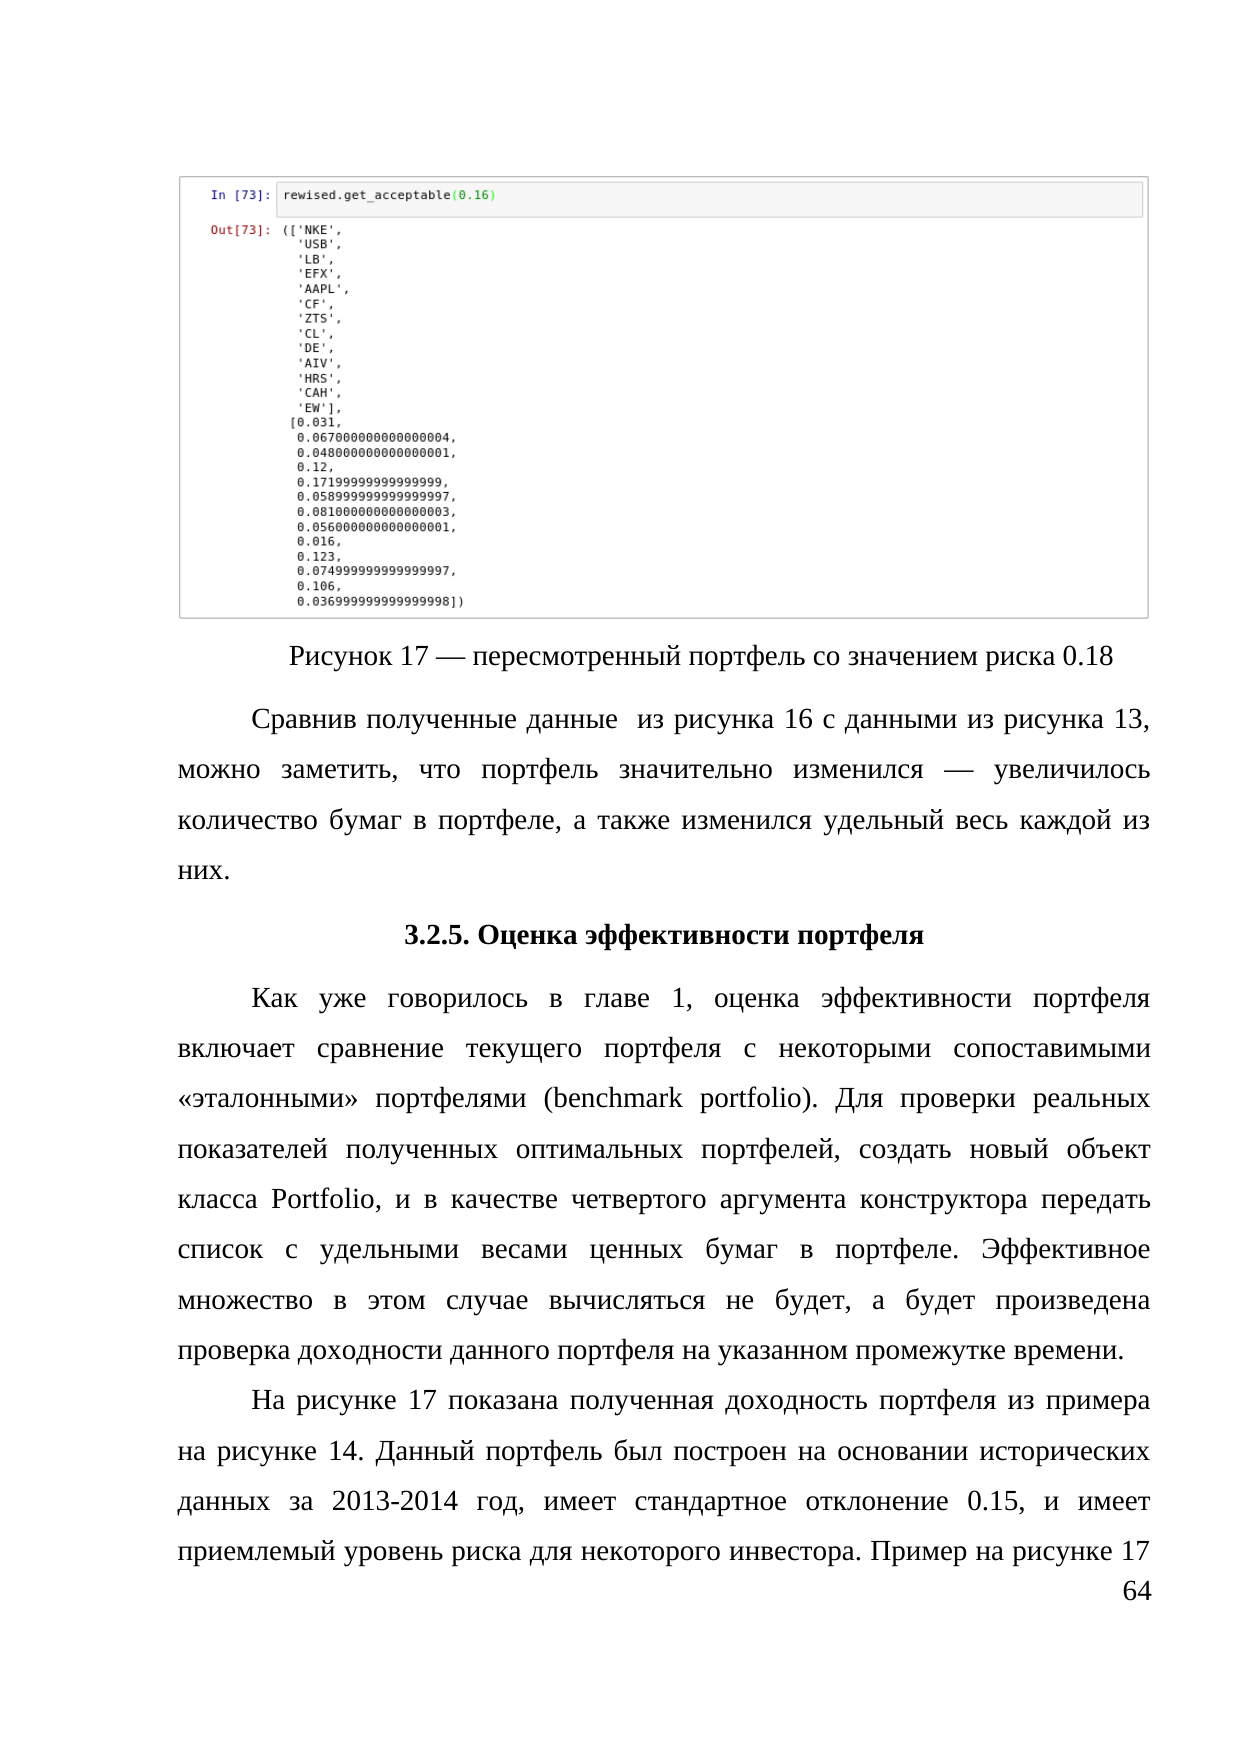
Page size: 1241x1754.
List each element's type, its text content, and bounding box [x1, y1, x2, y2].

text Сравнив полученные данные из рисунка 16 с данными из рисунка 13, можно заметить, что портфель значительно изменился — увеличилось количество бумаг в портфеле, а также изменился удельный весь каждой из них. [177, 701, 1152, 886]
subtitle 3.2.5. Оценка эффективности портфеля [177, 917, 1152, 951]
text Как уже говорилось в главе 1, оценка эффективности портфеля включает сравнение текущего портфеля с некоторыми сопоставимыми «эталонными» портфелями (benchmark portfolio). Для проверки реальных показателей полученных оптимальных портфелей, создать новый объект класса Portfolio, и в качестве четвертого аргумента конструктора передать список с удельными весами ценных бумаг в портфеле. Эффективное множество в этом случае вычисляться не будет, а будет произведена проверка доходности данного портфеля на указанном промежутке времени. [177, 980, 1152, 1366]
picture [177, 174, 1152, 622]
text На рисунке 17 показана полученная доходность портфеля из примера на рисунке 14. Данный портфель был построен на основании исторических данных за 2013-2014 год, имеет стандартное отклонение 0.15, и имеет приемлемый уровень риска для некоторого инвестора. Пример на рисунке 17 [177, 1382, 1152, 1567]
text Рисунок 17 — пересмотренный портфель со значением риска 0.18 [177, 622, 1152, 672]
